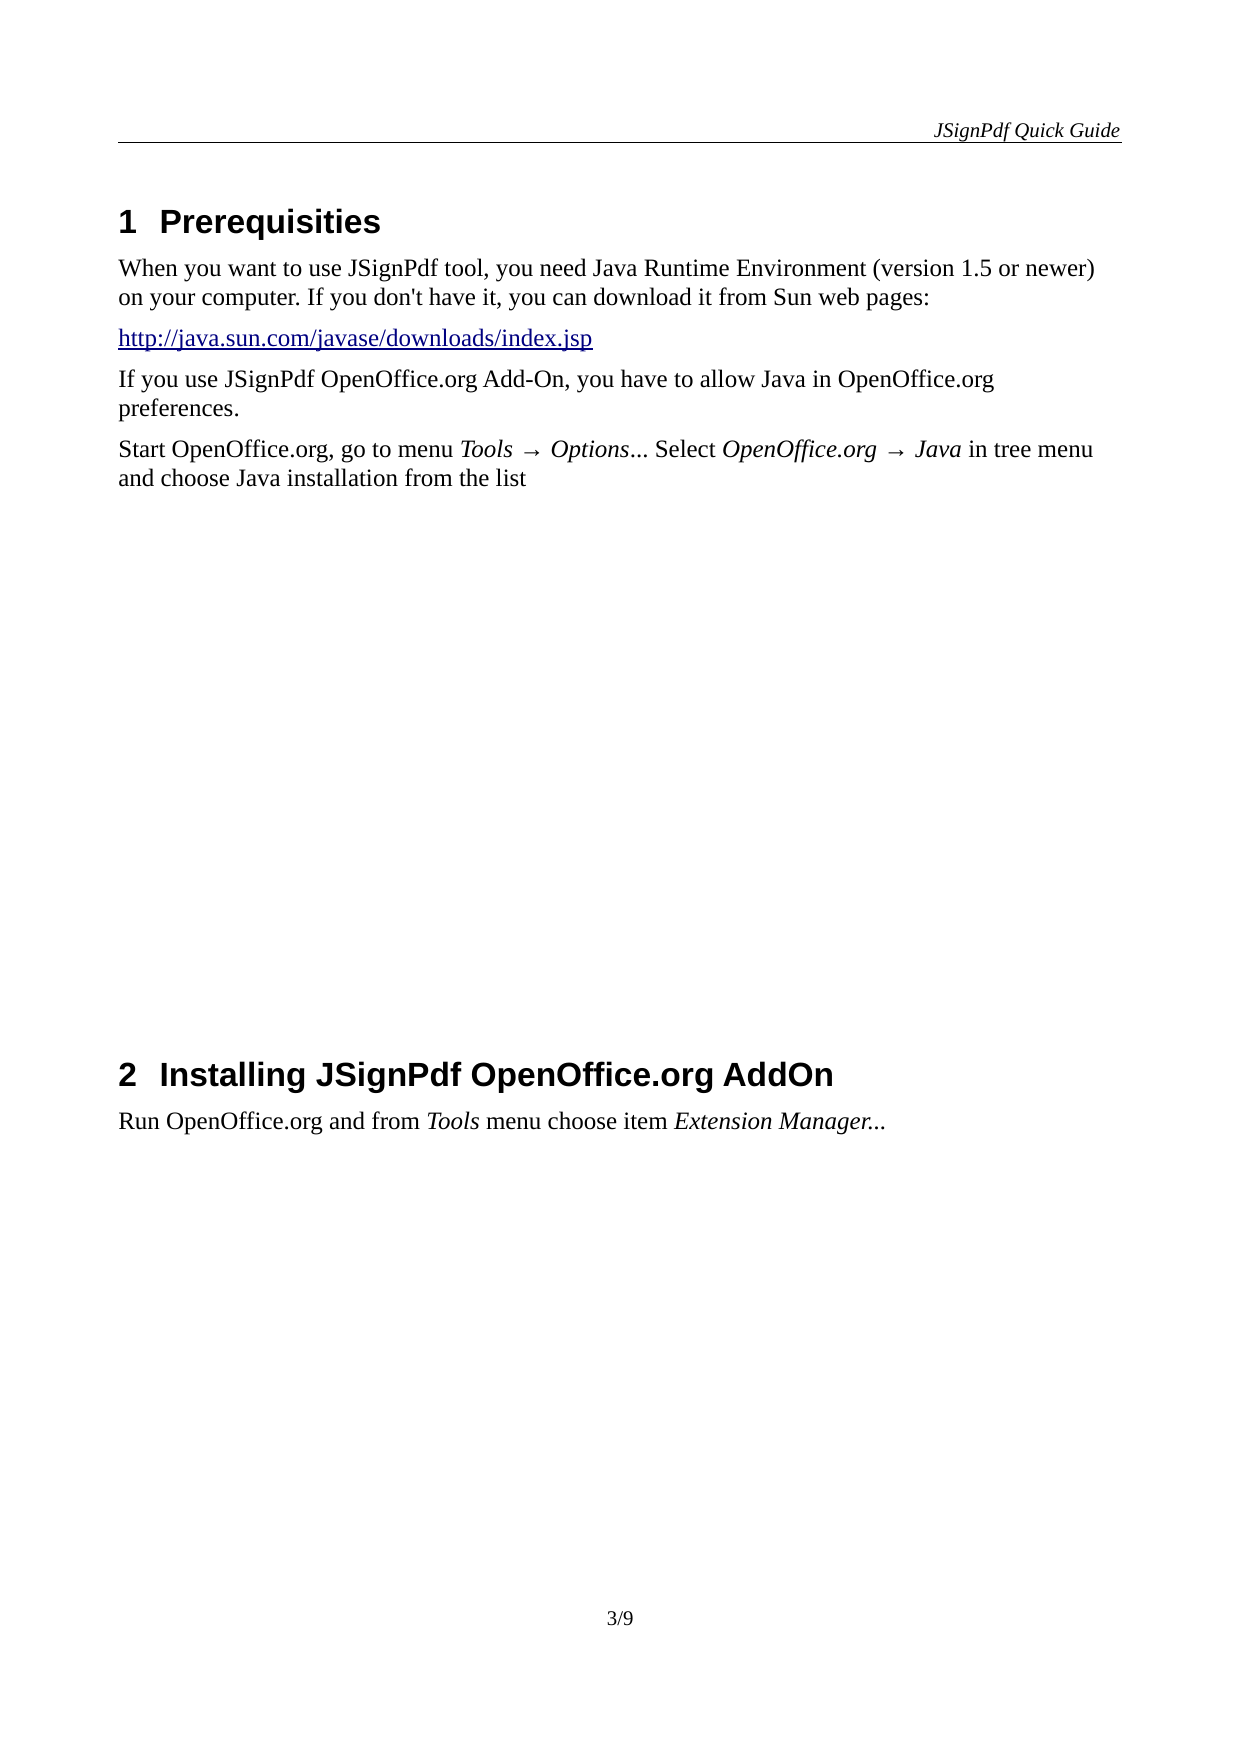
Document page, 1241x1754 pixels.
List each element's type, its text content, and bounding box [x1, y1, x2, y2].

text When you want to use JSignPdf tool, you need Java Runtime Environment (version 1.5 or newer) on your computer. If you don't have it, you can download it from Sun web pages: [118, 253, 1122, 311]
text Run OpenOffice.org and from Tools menu choose item Extension Manager... [118, 1106, 1122, 1134]
text Start OpenOffice.org, go to menu Tools → Options... Select OpenOffice.org → Java in tree menu and choose Java installation from the list [118, 434, 1122, 492]
subtitle Installing JSignPdf OpenOffice.org AddOn [118, 529, 1122, 1093]
subtitle Prerequisities [118, 202, 1122, 241]
text http://java.sun.com/javase/downloads/index.jsp [118, 323, 1122, 352]
text If you use JSignPdf OpenOffice.org Add-On, you have to allow Java in OpenOffice.org preferences. [118, 364, 1122, 422]
